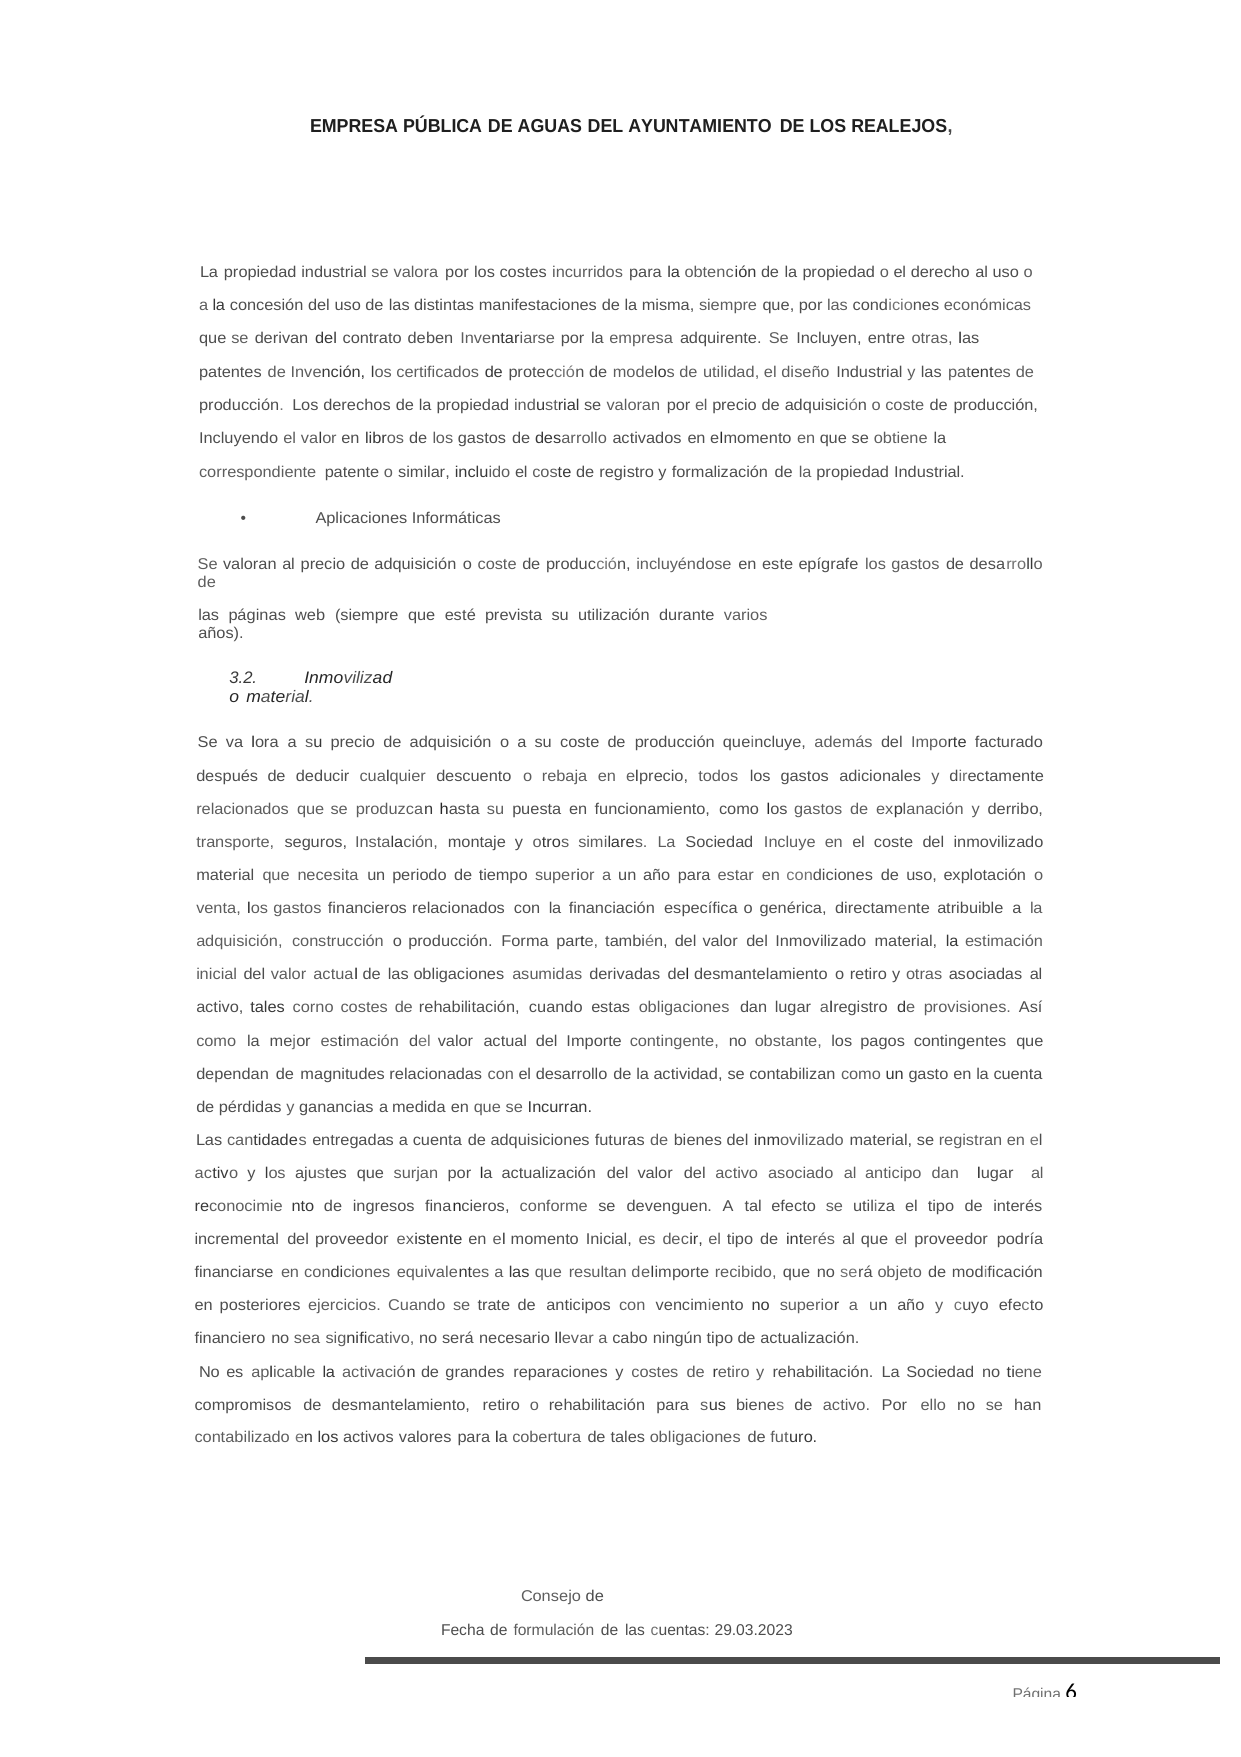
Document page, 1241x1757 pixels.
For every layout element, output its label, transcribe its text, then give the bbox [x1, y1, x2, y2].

list Inmovilizado material. [229, 668, 398, 706]
list Aplicaciones Informáticas [240, 509, 1084, 527]
text las páginas web (siempre que esté prevista su utilización durante varios años). [198, 606, 767, 642]
text No es aplicable la activación de grandes reparaciones y costes de retiro y rehabilitación. La Sociedad no tiene compromisos de desmantelamiento, retiro o rehabilitación para sus bienes de activo. Por ello no se han contabilizado en los activos valores para la cobertura de tales obligaciones de futuro. [194, 1363, 1042, 1446]
text Se valoran al precio de adquisición o coste de producción, incluyéndose en este epígrafe los gastos de desarrollo de [197, 555, 1043, 591]
text La propiedad industrial se valora por los costes incurridos para la obtención de la propiedad o el derecho al uso o a la concesión del uso de las distintas manifestaciones de la misma, siempre que, por las condiciones económicas que se derivan del contrato deben Inventariarse por la empresa adquirente. Se Incluyen, entre otras, las patentes de Invención, los certificados de protección de modelos de utilidad, el diseño Industrial y las patentes de producción. Los derechos de la propiedad industrial se valoran por el precio de adquisición o coste de producción, Incluyendo el valor en libros de los gastos de desarrollo activados en elmomento en que se obtiene la correspondiente patente o similar, incluido el coste de registro y formalización de la propiedad Industrial. [199, 262, 1044, 481]
text Se va lora a su precio de adquisición o a su coste de producción queincluye, además del Importe facturado después de deducir cualquier descuento o rebaja en elprecio, todos los gastos adicionales y directamente relacionados que se produzcan hasta su puesta en funcionamiento, como los gastos de explanación y derribo, transporte, seguros, Instalación, montaje y otros similares. La Sociedad Incluye en el coste del inmovilizado material que necesita un periodo de tiempo superior a un año para estar en condiciones de uso, explotación o venta, los gastos financieros relacionados con la financiación específica o genérica, directamente atribuible a la adquisición, construcción o producción. Forma parte, también, del valor del Inmovilizado material, la estimación inicial del valor actual de las obligaciones asumidas derivadas del desmantelamiento o retiro y otras asociadas al activo, tales corno costes de rehabilitación, cuando estas obligaciones dan lugar alregistro de provisiones. Así como la mejor estimación del valor actual del Importe contingente, no obstante, los pagos contingentes que dependan de magnitudes relacionadas con el desarrollo de la actividad, se contabilizan como un gasto en la cuenta de pérdidas y ganancias a medida en que se Incurran. [196, 733, 1044, 1116]
text Las cantidades entregadas a cuenta de adquisiciones futuras de bienes del inmovilizado material, se registran en el activo y los ajustes que surjan por la actualización del valor del activo asociado al anticipo dan lugar al reconocimie nto de ingresos financieros, conforme se devenguen. A tal efecto se utiliza el tipo de interés incremental del proveedor existente en el momento Inicial, es decir, el tipo de interés al que el proveedor podría financiarse en condiciones equivalentes a las que resultan delimporte recibido, que no será objeto de modificación en posteriores ejercicios. Cuando se trate de anticipos con vencimiento no superior a un año y cuyo efecto financiero no sea significativo, no será necesario llevar a cabo ningún tipo de actualización. [194, 1131, 1043, 1347]
